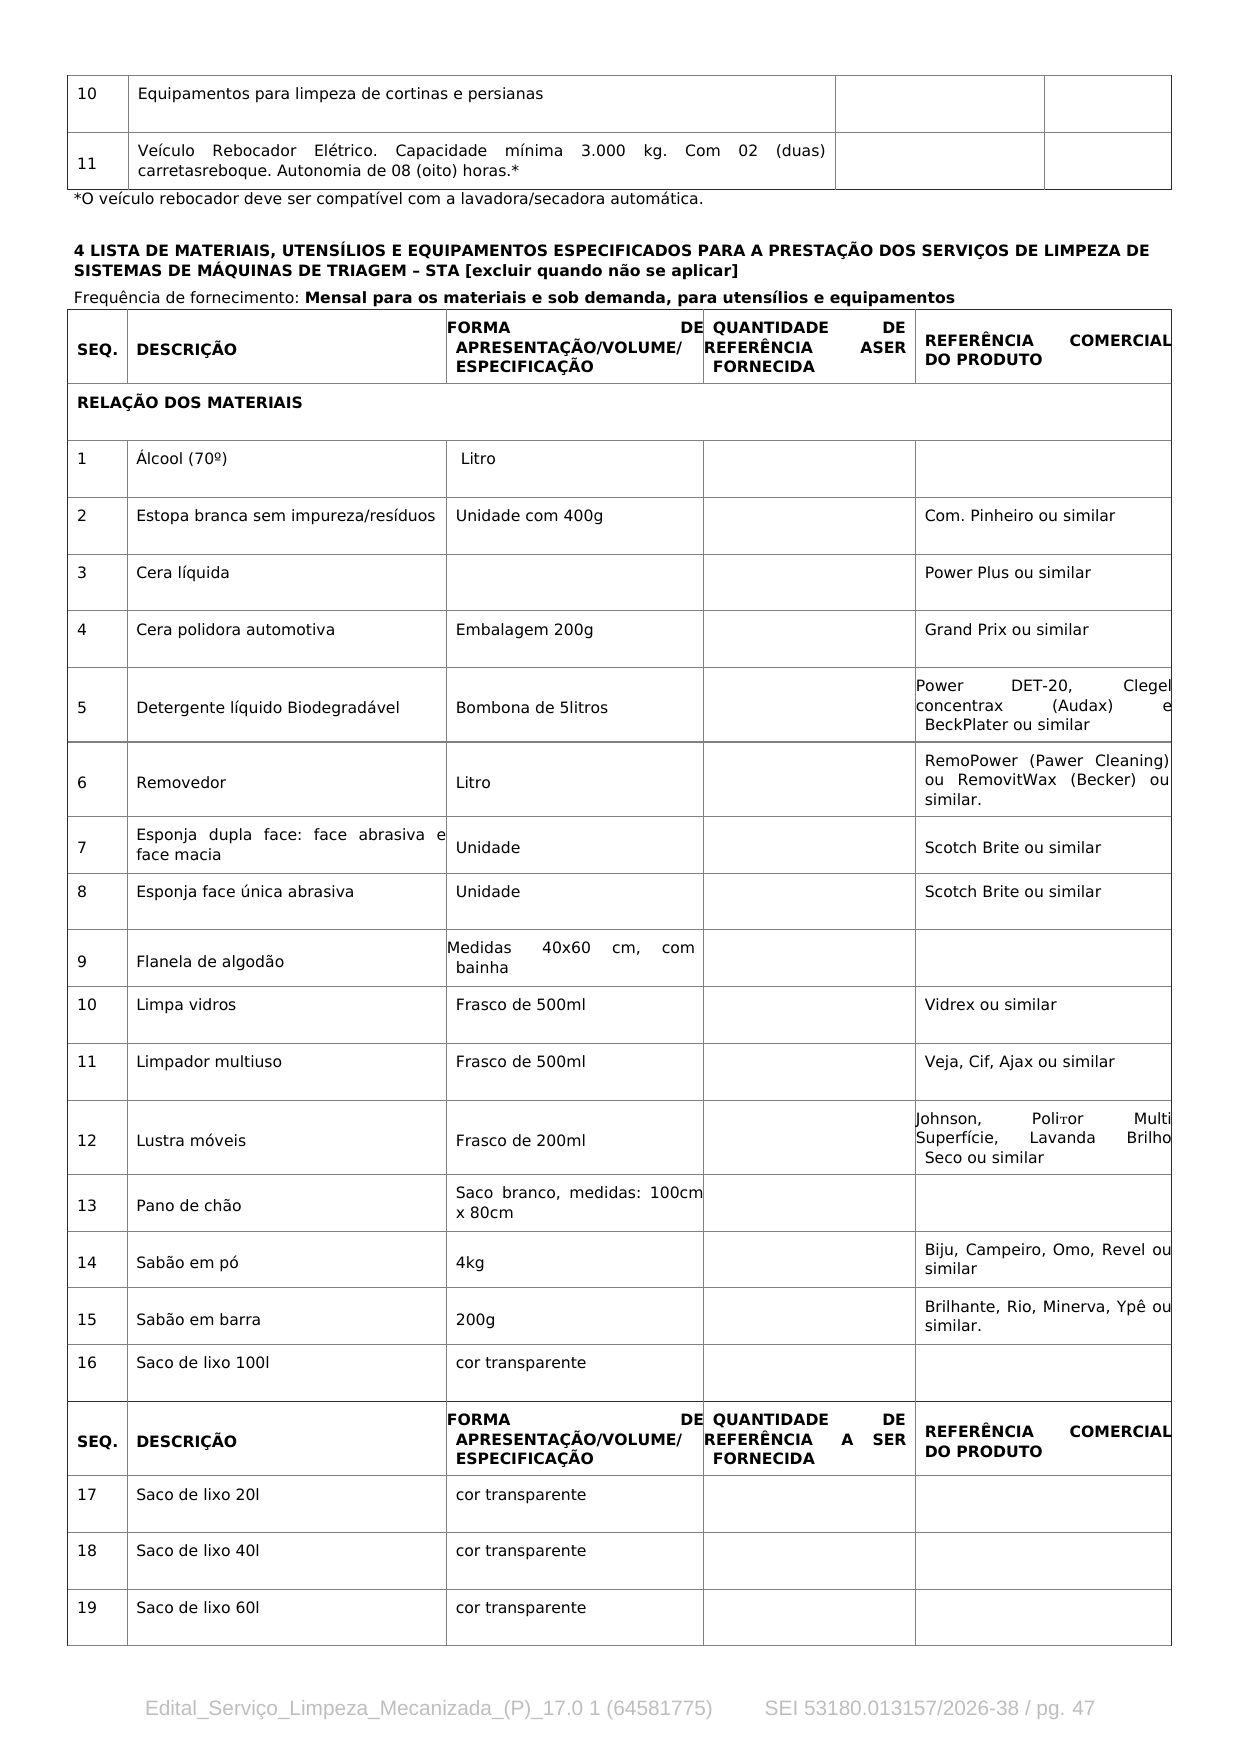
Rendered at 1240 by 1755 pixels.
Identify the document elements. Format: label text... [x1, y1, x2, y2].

table_cell [647, 1476, 703, 1532]
table_cell Power DET-20, Clegel concentrax (Audax) e BeckPlater ou similar [916, 668, 1171, 741]
table_cell [872, 555, 915, 610]
table_cell [872, 611, 915, 667]
table_cell 15 [68, 1288, 127, 1344]
table_cell Cera líquida [128, 555, 446, 610]
table_cell [704, 743, 872, 816]
table_cell [872, 498, 915, 553]
table_cell [704, 987, 872, 1043]
table_cell Saco de lixo 20l [128, 1476, 446, 1532]
table_cell Saco de lixo 40l [128, 1533, 446, 1589]
table_cell [872, 384, 1171, 440]
table_cell [872, 1288, 915, 1344]
table_header QUANTIDADE REFERÊNCIA A FORNECIDA [704, 310, 872, 383]
table_cell [872, 668, 915, 741]
table_cell [704, 1175, 872, 1231]
table_cell 16 [68, 1345, 127, 1401]
table_cell [704, 498, 872, 553]
table_cell [662, 743, 703, 816]
table_cell 1 [68, 441, 127, 497]
table_cell com [662, 930, 703, 986]
table_cell [916, 1590, 1171, 1645]
table_cell Brilhante, Rio, Minerva, Ypê ou similar. [916, 1288, 1171, 1344]
table_cell [872, 1175, 915, 1231]
table_cell [662, 817, 703, 872]
table_cell cor transparente [447, 1590, 612, 1645]
table_cell [662, 498, 703, 553]
table_cell 4 [68, 611, 127, 667]
table_cell Litro [447, 441, 662, 497]
text Frequência de fornecimento: Mensal para os materiais e sob demanda, para utensílios e equipamentos [74, 289, 1186, 307]
table_cell 6 [68, 743, 127, 816]
table_cell Estopa branca sem impureza/resíduos [128, 498, 446, 553]
table_cell Saco branco, medidas: 100cm x 80cm [447, 1175, 703, 1231]
table_cell 4kg [447, 1232, 703, 1287]
table_cell [872, 1345, 915, 1401]
table_cell [704, 1345, 872, 1401]
table_cell Bombona de 5litros [447, 668, 662, 741]
table_cell [872, 1590, 915, 1645]
table_cell Frasco de 500ml [447, 1044, 662, 1099]
table_cell Unidade com 400g [447, 498, 662, 553]
table_cell 10 [68, 987, 127, 1043]
table_cell 18 [68, 1533, 127, 1589]
table_cell RELAÇÃO DOS MATERIAIS [68, 384, 662, 440]
table_cell Esponja face única abrasiva [128, 874, 446, 929]
table_cell [662, 874, 703, 929]
table_cell Vidrex ou similar [916, 987, 1171, 1043]
table_cell [1021, 133, 1044, 188]
table_cell [704, 1288, 872, 1344]
table_cell [647, 1533, 703, 1589]
table_cell [647, 1590, 703, 1645]
table_cell 19 [68, 1590, 127, 1645]
table_cell Cera polidora automotiva [128, 611, 446, 667]
table_cell [872, 1232, 915, 1287]
table_cell Unidade [447, 874, 662, 929]
table_cell Embalagem 200g [447, 611, 662, 667]
table_cell [612, 1533, 647, 1589]
table_cell Saco de lixo 60l [128, 1590, 446, 1645]
table_cell RemoPower (Pawer Cleaning) ou RemovitWax (Becker) ou similar. [916, 743, 1171, 816]
table_cell 2 [68, 498, 127, 553]
table_cell [704, 817, 872, 872]
table_cell Esponja dupla face: face abrasiva e face macia [128, 817, 446, 872]
table_cell [704, 1533, 872, 1589]
table_cell Removedor [128, 743, 446, 816]
table_cell cor transparente [447, 1345, 703, 1401]
table_cell Veículo Rebocador Elétrico. Capacidade mínima 3.000 kg. Com 02 (duas) carretasreboque. Autonomia de 08 (oito) horas.* [129, 133, 835, 188]
table_cell 3 [68, 555, 127, 610]
table_cell Sabão em barra [128, 1288, 446, 1344]
table_cell Grand Prix ou similar [916, 611, 1171, 667]
table_cell [662, 668, 703, 741]
table_header SEQ. [68, 310, 127, 383]
table_cell Equipamentos para limpeza de cortinas e persianas [129, 76, 835, 132]
table_cell Limpa vidros [128, 987, 446, 1043]
table_cell [872, 1101, 915, 1174]
table_cell [916, 1345, 1171, 1401]
table_cell [662, 1044, 703, 1099]
table_cell Saco de lixo 100l [128, 1345, 446, 1401]
table_header DESCRIÇÃO [128, 310, 446, 383]
table_cell [662, 1101, 703, 1174]
table_cell [704, 1044, 872, 1099]
table_cell [704, 1476, 872, 1532]
table_cell QUANTIDADE REFERÊNCIA A FORNECIDA [704, 1402, 872, 1475]
table_cell Limpador multiuso [128, 1044, 446, 1099]
table_cell [872, 1476, 915, 1532]
table_cell [704, 611, 872, 667]
table_cell Litro [447, 743, 662, 816]
table_cell [916, 1476, 1171, 1532]
table_cell SEQ. [68, 1402, 127, 1475]
table_cell [872, 987, 915, 1043]
table_cell 200g [447, 1288, 703, 1344]
table_cell Frasco de 500ml [447, 987, 662, 1043]
table_cell [612, 1476, 647, 1532]
table_cell Biju, Campeiro, Omo, Revel ou similar [916, 1232, 1171, 1287]
table_cell 11 [68, 133, 128, 188]
table_cell [916, 441, 1171, 497]
table_cell Álcool (70º) [128, 441, 446, 497]
table_cell [916, 930, 1171, 986]
table_header DE SER [872, 310, 915, 383]
table_cell [447, 555, 662, 610]
table_cell [662, 987, 703, 1043]
table_cell 11 [68, 1044, 127, 1099]
table_cell Unidade [447, 817, 662, 872]
table_cell Sabão em pó [128, 1232, 446, 1287]
table_cell [1045, 76, 1171, 132]
table_cell [704, 668, 872, 741]
table_cell [872, 1044, 915, 1099]
table_cell [662, 441, 703, 497]
table_cell [662, 611, 703, 667]
table_cell [872, 1533, 915, 1589]
table_cell [704, 930, 872, 986]
table_cell cor transparente [447, 1533, 612, 1589]
table_cell Pano de chão [128, 1175, 446, 1231]
table_cell [612, 1590, 647, 1645]
table_cell [916, 1533, 1171, 1589]
table_cell REFERÊNCIA COMERCIAL DO PRODUTO [916, 1402, 1171, 1475]
table_cell [836, 76, 1021, 132]
table_cell cor transparente [447, 1476, 612, 1532]
table_cell [704, 555, 872, 610]
table_cell Detergente líquido Biodegradável [128, 668, 446, 741]
table_cell [872, 817, 915, 872]
table_cell Flanela de algodão [128, 930, 446, 986]
table_cell [662, 555, 703, 610]
table_cell [704, 874, 872, 929]
table_cell 8 [68, 874, 127, 929]
table_cell 17 [68, 1476, 127, 1532]
table_cell 5 [68, 668, 127, 741]
table_cell 13 [68, 1175, 127, 1231]
table_cell [872, 874, 915, 929]
table_cell [704, 441, 872, 497]
table_cell [836, 133, 1021, 188]
table_cell [872, 441, 915, 497]
table_cell [662, 384, 872, 440]
table_header FORMA DE APRESENTAÇÃO/VOLUME/ ESPECIFICAÇÃO [447, 310, 703, 383]
table_cell [872, 743, 915, 816]
table_header REFERÊNCIA COMERCIAL DO PRODUTO [916, 310, 1171, 383]
table_cell Johnson, Polior Multi Superfície, Lavanda Brilho Seco ou similar [916, 1101, 1171, 1174]
text 4 LISTA DE MATERIAIS, UTENSÍLIOS E EQUIPAMENTOS ESPECIFICADOS PARA A PRESTAÇÃO DOS SERVIÇOS DE LIMPEZA DE [74, 242, 1186, 261]
table_cell DE SER [872, 1402, 915, 1475]
table_cell 12 [68, 1101, 127, 1174]
table_cell DESCRIÇÃO [128, 1402, 446, 1475]
table_cell [1021, 76, 1044, 132]
table_cell 9 [68, 930, 127, 986]
table_cell Scotch Brite ou similar [916, 874, 1171, 929]
table_cell Veja, Cif, Ajax ou similar [916, 1044, 1171, 1099]
table_cell [704, 1590, 872, 1645]
table_cell [704, 1232, 872, 1287]
table_cell [916, 1175, 1171, 1231]
table_cell Frasco de 200ml [447, 1101, 662, 1174]
table_cell 7 [68, 817, 127, 872]
table_cell Power Plus ou similar [916, 555, 1171, 610]
table_cell Lustra móveis [128, 1101, 446, 1174]
table_cell 10 [68, 76, 128, 132]
table_cell Scotch Brite ou similar [916, 817, 1171, 872]
text *O veículo rebocador deve ser compatível com a lavadora/secadora automática. [74, 190, 1166, 208]
table_cell [1045, 133, 1171, 188]
text SISTEMAS DE MÁQUINAS DE TRIAGEM – STA [excluir quando não se aplicar] [74, 262, 1186, 281]
table_cell Com. Pinheiro ou similar [916, 498, 1171, 553]
table_cell Medidas 40x60 cm, bainha [447, 930, 662, 986]
table_cell FORMA DE APRESENTAÇÃO/VOLUME/ ESPECIFICAÇÃO [447, 1402, 703, 1475]
table_cell [872, 930, 915, 986]
table_cell 14 [68, 1232, 127, 1287]
table_cell [704, 1101, 872, 1174]
